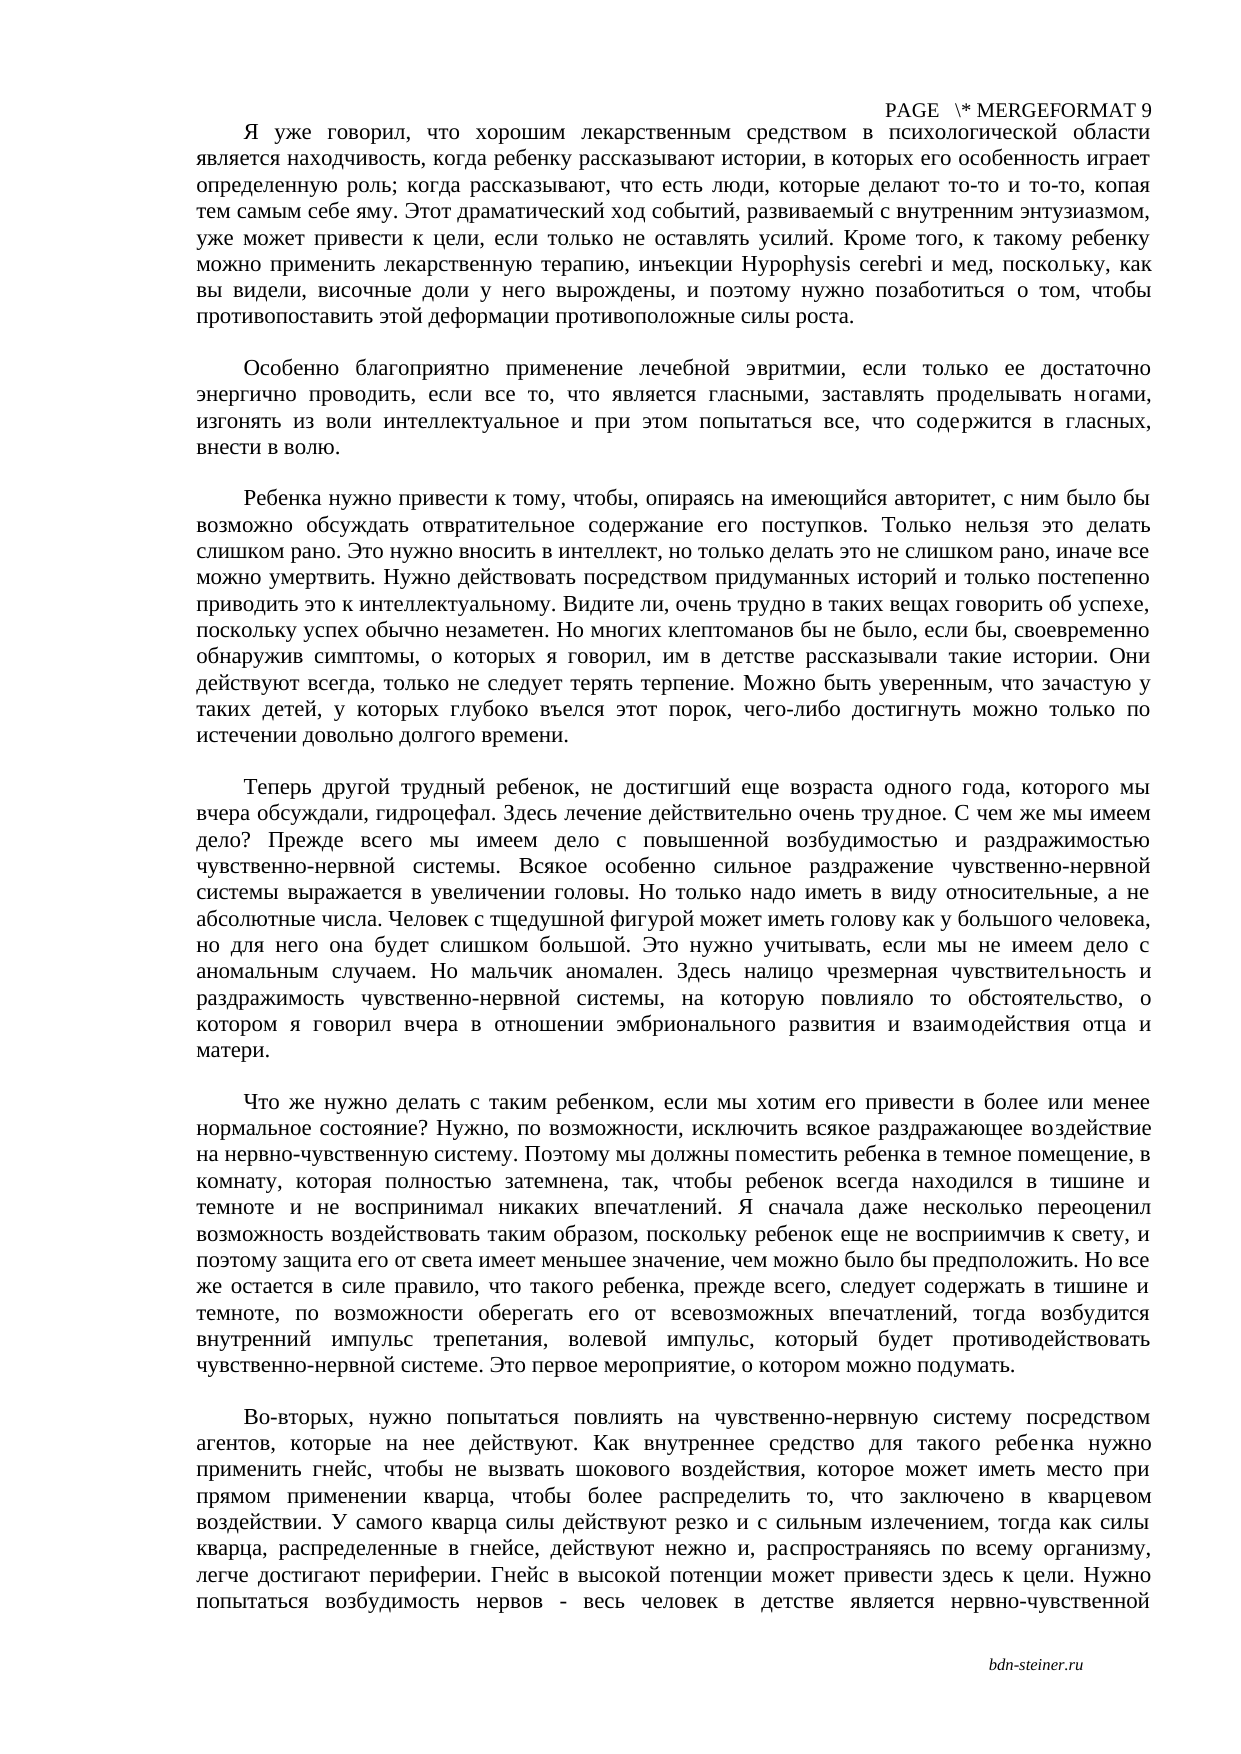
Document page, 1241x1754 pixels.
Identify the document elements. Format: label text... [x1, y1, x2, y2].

text Во-вторых, нужно попытаться повлиять на чувственно-нервную систему посредством агентов, которые на нее действуют. Как внутреннее средство для такого ребенка нужно применить гнейс, чтобы не вызвать шокового воздействия, которое может иметь место при прямом применении кварца, чтобы более распределить то, что заключено в кварцевом воздействии. У самого кварца силы действуют резко и с сильным излечением, тогда как силы кварца, распределенные в гнейсе, действуют нежно и, распространяясь по всему организму, легче достигают периферии. Гнейс в высокой потенции может привести здесь к цели. Нужно попытаться возбудимость нервов - весь человек в детстве является нервно-чувственной [196, 1403, 1152, 1613]
text Ребенка нужно привести к тому, чтобы, опираясь на имеющийся авторитет, с ним было бы возможно обсуждать отвратительное содержание его поступков. Только нельзя это делать слишком рано. Это нужно вносить в интеллект, но только делать это не слишком рано, иначе все можно умертвить. Нужно действовать посредством придуманных историй и только постепенно приводить это к интеллектуальному. Видите ли, очень трудно в таких вещах говорить об успехе, поскольку успех обычно незаметен. Но многих клептоманов бы не было, если бы, своевременно обнаружив симптомы, о которых я говорил, им в детстве рассказывали такие истории. Они действуют всегда, только не следует терять терпение. Можно быть уверенным, что зачастую у таких детей, у которых глубоко въелся этот порок, чего-либо достигнуть можно только по истечении довольно долгого времени. [196, 484, 1152, 748]
text Особенно благоприятно применение лечебной эвритмии, если только ее достаточно энергично проводить, если все то, что является гласными, заставлять проделывать ногами, изгонять из воли интеллектуальное и при этом попытаться все, что содержится в гласных, внести в волю. [196, 354, 1152, 459]
text Что же нужно делать с таким ребенком, если мы хотим его привести в более или менее нормальное состояние? Нужно, по возможности, исключить всякое раздражающее воздействие на нервно-чувственную систему. Поэтому мы должны поместить ребенка в темное помещение, в комнату, которая полностью затемнена, так, чтобы ребенок всегда находился в тишине и темноте и не воспринимал никаких впечатлений. Я сначала даже несколько переоценил возможность воздействовать таким образом, поскольку ребенок еще не восприимчив к свету, и поэтому защита его от света имеет меньшее значение, чем можно было бы предположить. Но все же остается в силе правило, что такого ребенка, прежде всего, следует содержать в тишине и темноте, по возможности оберегать его от всевозможных впечатлений, тогда возбудится внутренний импульс трепетания, волевой импульс, который будет противодействовать чувственно-нервной системе. Это первое мероприятие, о котором можно подумать. [196, 1088, 1152, 1378]
text Я уже говорил, что хорошим лекарственным средством в психологической области является находчивость, когда ребенку рассказывают истории, в которых его особенность играет определенную роль; когда рассказывают, что есть люди, которые делают то-то и то-то, копая тем самым себе яму. Этот драматический ход событий, развиваемый с внутренним энтузиазмом, уже может привести к цели, если только не оставлять усилий. Кроме того, к такому ребенку можно применить лекарственную терапию, инъекции Hypophysis cerebri и мед, поскольку, как вы видели, височные доли у него вырождены, и поэтому нужно позаботиться о том, чтобы противопоставить этой деформации противоположные силы роста. [196, 118, 1152, 329]
text Теперь другой трудный ребенок, не достигший еще возраста одного года, которого мы вчера обсуждали, гидроцефал. Здесь лечение действительно очень трудное. С чем же мы имеем дело? Прежде всего мы имеем дело с повышенной возбудимостью и раздражимостью чувственно-нервной системы. Всякое особенно сильное раздражение чувственно-нервной системы выражается в увеличении головы. Но только надо иметь в виду относительные, а не абсолютные числа. Человек с тщедушной фигурой может иметь голову как у большого человека, но для него она будет слишком большой. Это нужно учитывать, если мы не имеем дело с аномальным случаем. Но мальчик аномален. Здесь налицо чрезмерная чувствительность и раздражимость чувственно-нервной системы, на которую повлияло то обстоятельство, о котором я говорил вчера в отношении эмбрионального развития и взаимодействия отца и матери. [196, 773, 1152, 1063]
